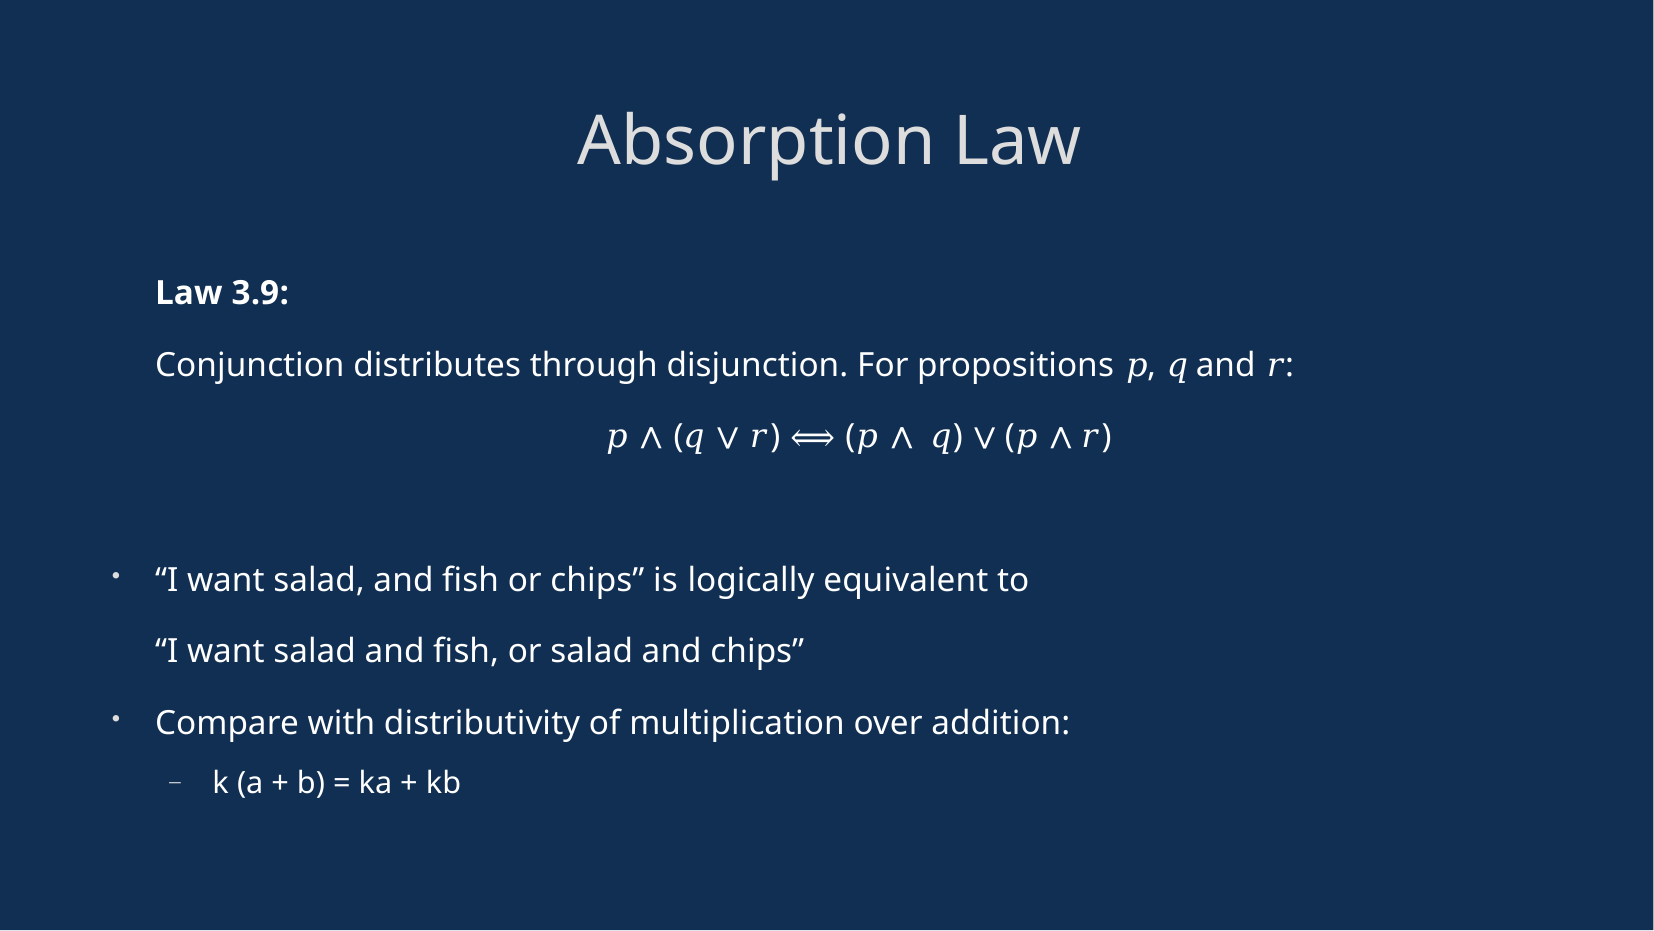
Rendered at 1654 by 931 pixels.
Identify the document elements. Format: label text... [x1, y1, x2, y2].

list Law 3.9: Conjunction distributes through disjunction. For propositions 𝑝, 𝑞 and 𝑟: 𝑝 ∧ (𝑞 ∨ 𝑟) ⟺ (𝑝 ∧ 𝑞) ∨ (𝑝 ∧ 𝑟) “I want salad, and fish or chips” is logically equivalent to “I want salad and fish, or salad and chips” Compare with distributivity of multiplication over addition: k (a + b) = ka + kb [97, 268, 1563, 806]
title Absorption Law [97, 56, 1563, 220]
